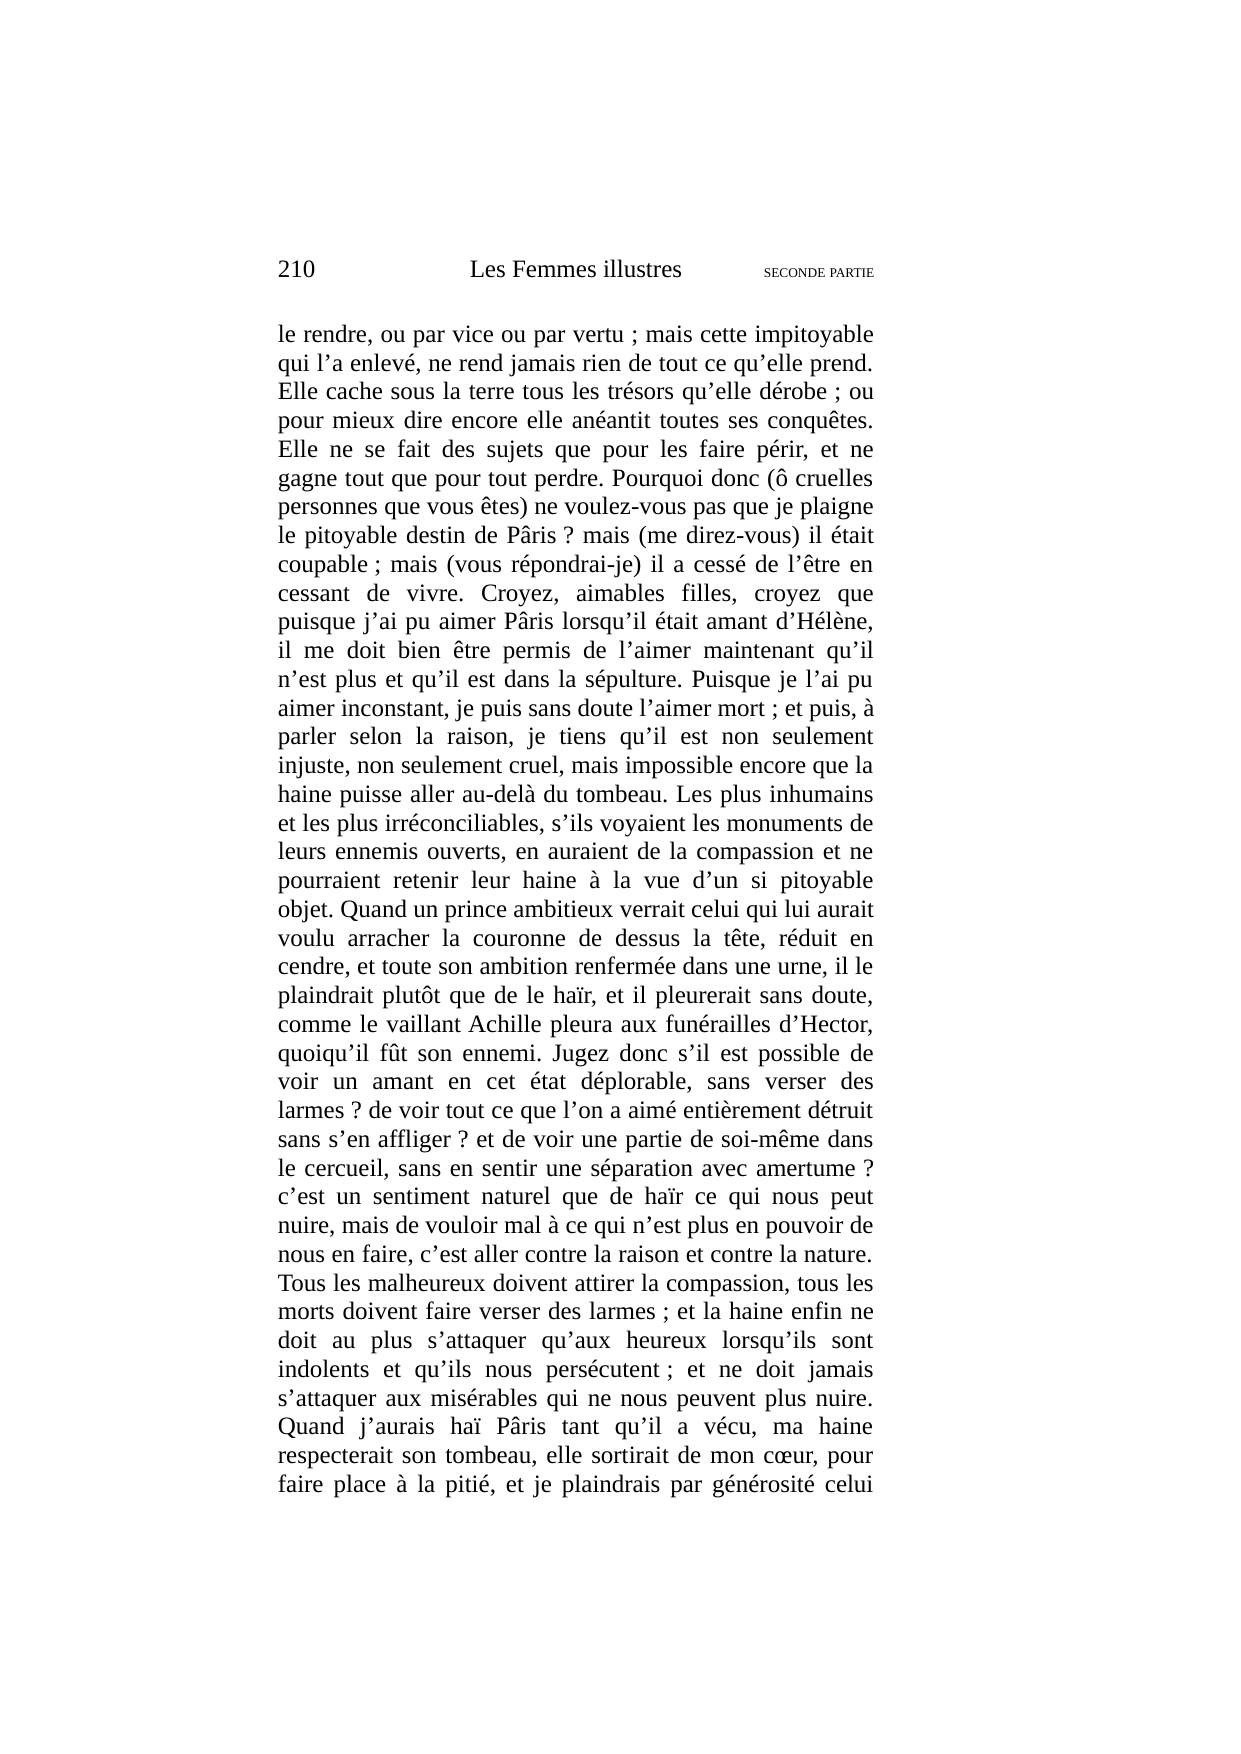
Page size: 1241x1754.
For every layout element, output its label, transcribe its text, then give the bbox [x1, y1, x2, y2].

text le rendre, ou par vice ou par vertu ; mais cette impitoyable qui l’a enlevé, ne rend jamais rien de tout ce qu’elle prend. Elle cache sous la terre tous les trésors qu’elle dérobe ; ou pour mieux dire encore elle anéantit toutes ses conquêtes. Elle ne se fait des sujets que pour les faire périr, et ne gagne tout que pour tout perdre. Pourquoi donc (ô cruelles personnes que vous êtes) ne voulez-vous pas que je plaigne le pitoyable destin de Pâris ? mais (me direz-vous) il était coupable ; mais (vous répondrai-je) il a cessé de l’être en cessant de vivre. Croyez, aimables filles, croyez que puisque j’ai pu aimer Pâris lorsqu’il était amant d’Hélène, il me doit bien être permis de l’aimer maintenant qu’il n’est plus et qu’il est dans la sépulture. Puisque je l’ai pu aimer inconstant, je puis sans doute l’aimer mort ; et puis, à parler selon la raison, je tiens qu’il est non seulement injuste, non seulement cruel, mais impossible encore que la haine puisse aller au-delà du tombeau. Les plus inhumains et les plus irréconciliables, s’ils voyaient les monuments de leurs ennemis ouverts, en auraient de la compassion et ne pourraient retenir leur haine à la vue d’un si pitoyable objet. Quand un prince ambitieux verrait celui qui lui aurait voulu arracher la couronne de dessus la tête, réduit en cendre, et toute son ambition renfermée dans une urne, il le plaindrait plutôt que de le haïr, et il pleurerait sans doute, comme le vaillant Achille pleura aux funérailles d’Hector, quoiqu’il fût son ennemi. Jugez donc s’il est possible de voir un amant en cet état déplorable, sans verser des larmes ? de voir tout ce que l’on a aimé entièrement détruit sans s’en affliger ? et de voir une partie de soi-même dans le cercueil, sans en sentir une séparation avec amertume ? c’est un sentiment naturel que de haïr ce qui nous peut nuire, mais de vouloir mal à ce qui n’est plus en pouvoir de nous en faire, c’est aller contre la raison et contre la nature. Tous les malheureux doivent attirer la compassion, tous les morts doivent faire verser des larmes ; et la haine enfin ne doit au plus s’attaquer qu’aux heureux lorsqu’ils sont indolents et qu’ils nous persécutent ; et ne doit jamais s’attaquer aux misérables qui ne nous peuvent plus nuire. Quand j’aurais haï Pâris tant qu’il a vécu, ma haine respecterait son tombeau, elle sortirait de mon cœur, pour faire place à la pitié, et je plaindrais par générosité celui [278, 319, 874, 1498]
